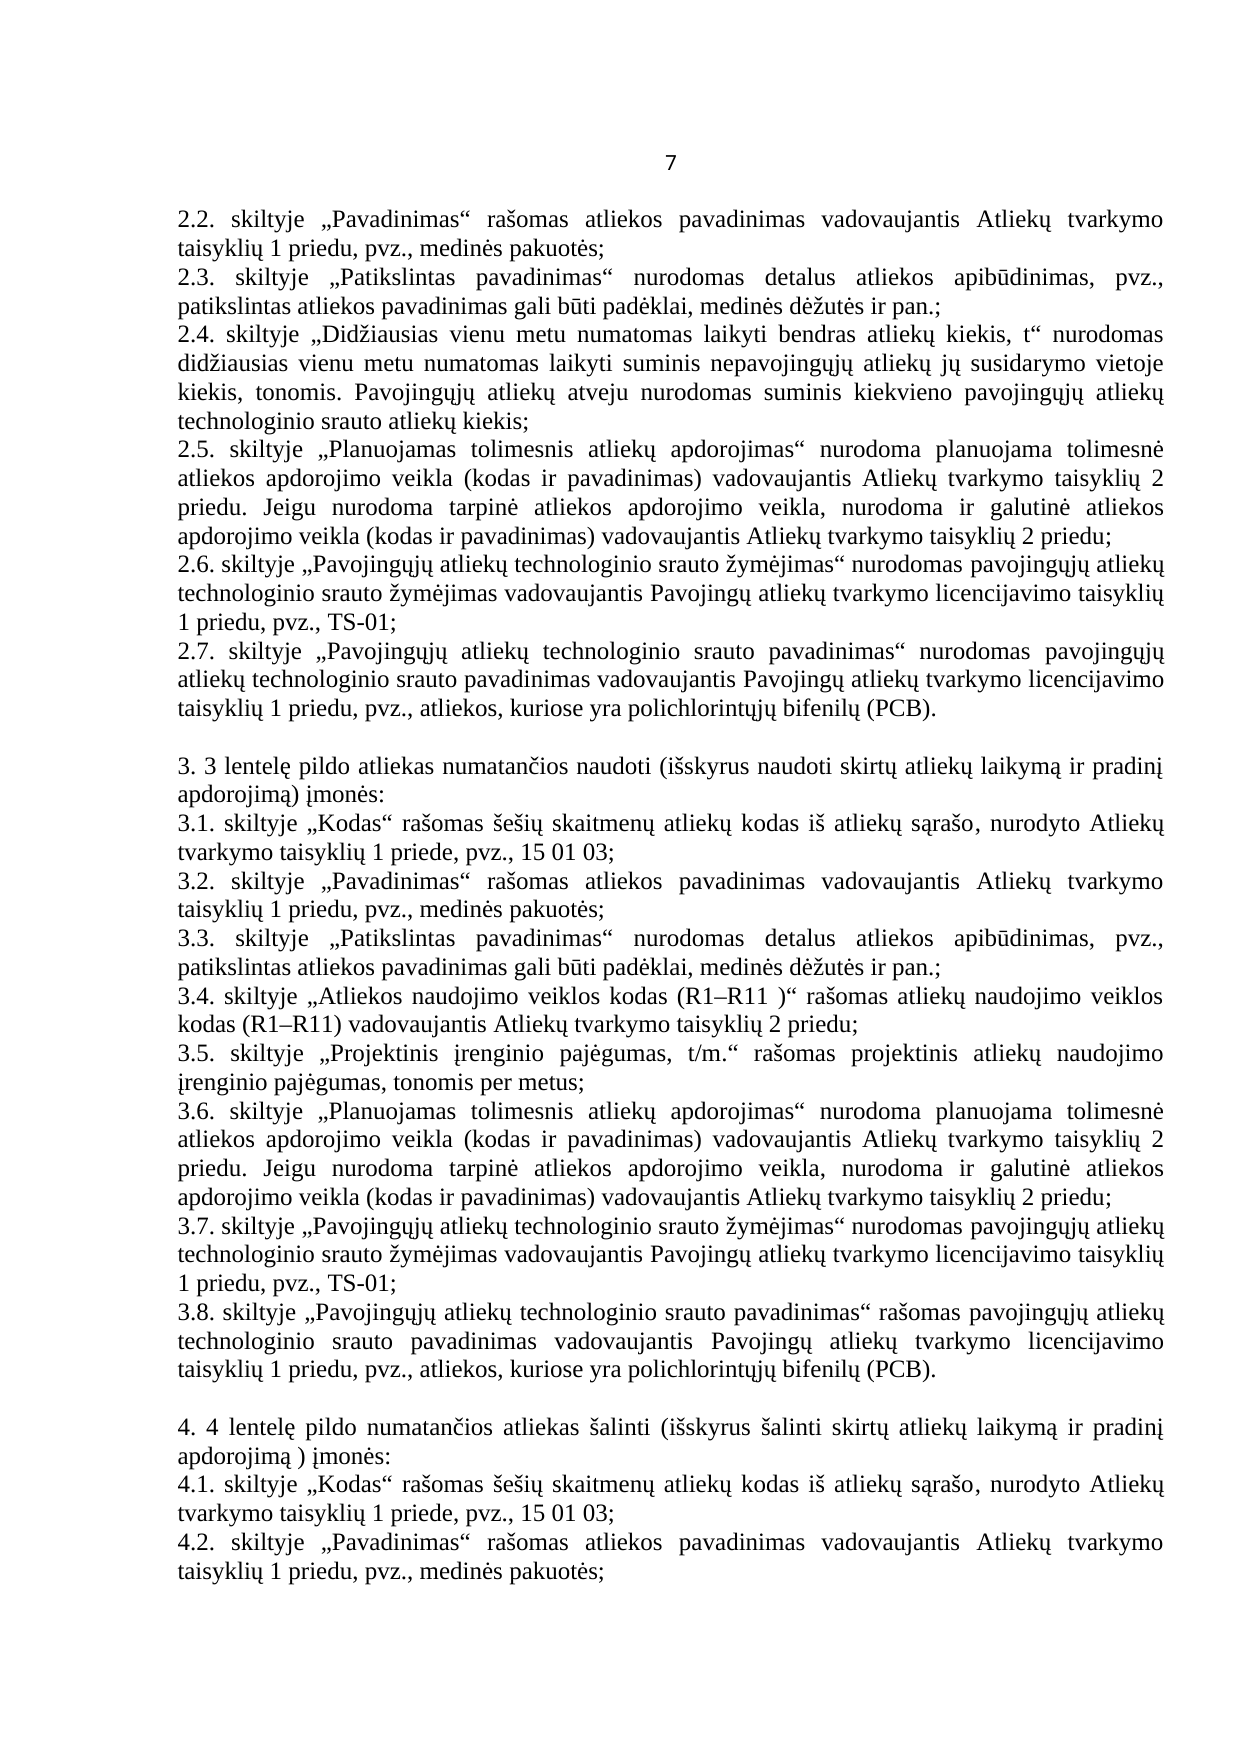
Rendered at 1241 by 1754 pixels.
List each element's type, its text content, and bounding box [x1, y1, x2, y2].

text 2.3. skiltyje „Patikslintas pavadinimas“ nurodomas detalus atliekos apibūdinimas, pvz., patikslintas atliekos pavadinimas gali būti padėklai, medinės dėžutės ir pan.; [177, 262, 1164, 319]
text 2.2. skiltyje „Pavadinimas“ rašomas atliekos pavadinimas vadovaujantis Atliekų tvarkymo taisyklių 1 priedu, pvz., medinės pakuotės; [177, 204, 1164, 262]
text 3.8. skiltyje „Pavojingųjų atliekų technologinio srauto pavadinimas“ rašomas pavojingųjų atliekų technologinio srauto pavadinimas vadovaujantis Pavojingų atliekų tvarkymo licencijavimo taisyklių 1 priedu, pvz., atliekos, kuriose yra polichlorintųjų bifenilų (PCB). [177, 1297, 1164, 1383]
text 4.1. skiltyje „Kodas“ rašomas šešių skaitmenų atliekų kodas iš atliekų sąrašo, nurodyto Atliekų tvarkymo taisyklių 1 priede, pvz., 15 01 03; [177, 1469, 1164, 1527]
text 3.7. skiltyje „Pavojingųjų atliekų technologinio srauto žymėjimas“ nurodomas pavojingųjų atliekų technologinio srauto žymėjimas vadovaujantis Pavojingų atliekų tvarkymo licencijavimo taisyklių 1 priedu, pvz., TS-01; [177, 1211, 1164, 1297]
text 3.2. skiltyje „Pavadinimas“ rašomas atliekos pavadinimas vadovaujantis Atliekų tvarkymo taisyklių 1 priedu, pvz., medinės pakuotės; [177, 866, 1164, 923]
text 3.4. skiltyje „Atliekos naudojimo veiklos kodas (R1–R11 )“ rašomas atliekų naudojimo veiklos kodas (R1–R11) vadovaujantis Atliekų tvarkymo taisyklių 2 priedu; [177, 981, 1164, 1038]
text 2.4. skiltyje „Didžiausias vienu metu numatomas laikyti bendras atliekų kiekis, t“ nurodomas didžiausias vienu metu numatomas laikyti suminis nepavojingųjų atliekų jų susidarymo vietoje kiekis, tonomis. Pavojingųjų atliekų atveju nurodomas suminis kiekvieno pavojingųjų atliekų technologinio srauto atliekų kiekis; [177, 319, 1164, 434]
text 3.5. skiltyje „Projektinis įrenginio pajėgumas, t/m.“ rašomas projektinis atliekų naudojimo įrenginio pajėgumas, tonomis per metus; [177, 1038, 1164, 1096]
text 2.6. skiltyje „Pavojingųjų atliekų technologinio srauto žymėjimas“ nurodomas pavojingųjų atliekų technologinio srauto žymėjimas vadovaujantis Pavojingų atliekų tvarkymo licencijavimo taisyklių 1 priedu, pvz., TS-01; [177, 549, 1164, 636]
text 3.1. skiltyje „Kodas“ rašomas šešių skaitmenų atliekų kodas iš atliekų sąrašo, nurodyto Atliekų tvarkymo taisyklių 1 priede, pvz., 15 01 03; [177, 808, 1164, 866]
text 3.3. skiltyje „Patikslintas pavadinimas“ nurodomas detalus atliekos apibūdinimas, pvz., patikslintas atliekos pavadinimas gali būti padėklai, medinės dėžutės ir pan.; [177, 923, 1164, 981]
text 3. 3 lentelę pildo atliekas numatančios naudoti (išskyrus naudoti skirtų atliekų laikymą ir pradinį apdorojimą) įmonės: [177, 751, 1164, 808]
text 2.5. skiltyje „Planuojamas tolimesnis atliekų apdorojimas“ nurodoma planuojama tolimesnė atliekos apdorojimo veikla (kodas ir pavadinimas) vadovaujantis Atliekų tvarkymo taisyklių 2 priedu. Jeigu nurodoma tarpinė atliekos apdorojimo veikla, nurodoma ir galutinė atliekos apdorojimo veikla (kodas ir pavadinimas) vadovaujantis Atliekų tvarkymo taisyklių 2 priedu; [177, 434, 1164, 549]
text 3.6. skiltyje „Planuojamas tolimesnis atliekų apdorojimas“ nurodoma planuojama tolimesnė atliekos apdorojimo veikla (kodas ir pavadinimas) vadovaujantis Atliekų tvarkymo taisyklių 2 priedu. Jeigu nurodoma tarpinė atliekos apdorojimo veikla, nurodoma ir galutinė atliekos apdorojimo veikla (kodas ir pavadinimas) vadovaujantis Atliekų tvarkymo taisyklių 2 priedu; [177, 1096, 1164, 1211]
text 4.2. skiltyje „Pavadinimas“ rašomas atliekos pavadinimas vadovaujantis Atliekų tvarkymo taisyklių 1 priedu, pvz., medinės pakuotės; [177, 1527, 1164, 1584]
text 4. 4 lentelę pildo numatančios atliekas šalinti (išskyrus šalinti skirtų atliekų laikymą ir pradinį apdorojimą ) įmonės: [177, 1412, 1164, 1469]
text 2.7. skiltyje „Pavojingųjų atliekų technologinio srauto pavadinimas“ nurodomas pavojingųjų atliekų technologinio srauto pavadinimas vadovaujantis Pavojingų atliekų tvarkymo licencijavimo taisyklių 1 priedu, pvz., atliekos, kuriose yra polichlorintųjų bifenilų (PCB). [177, 636, 1164, 722]
